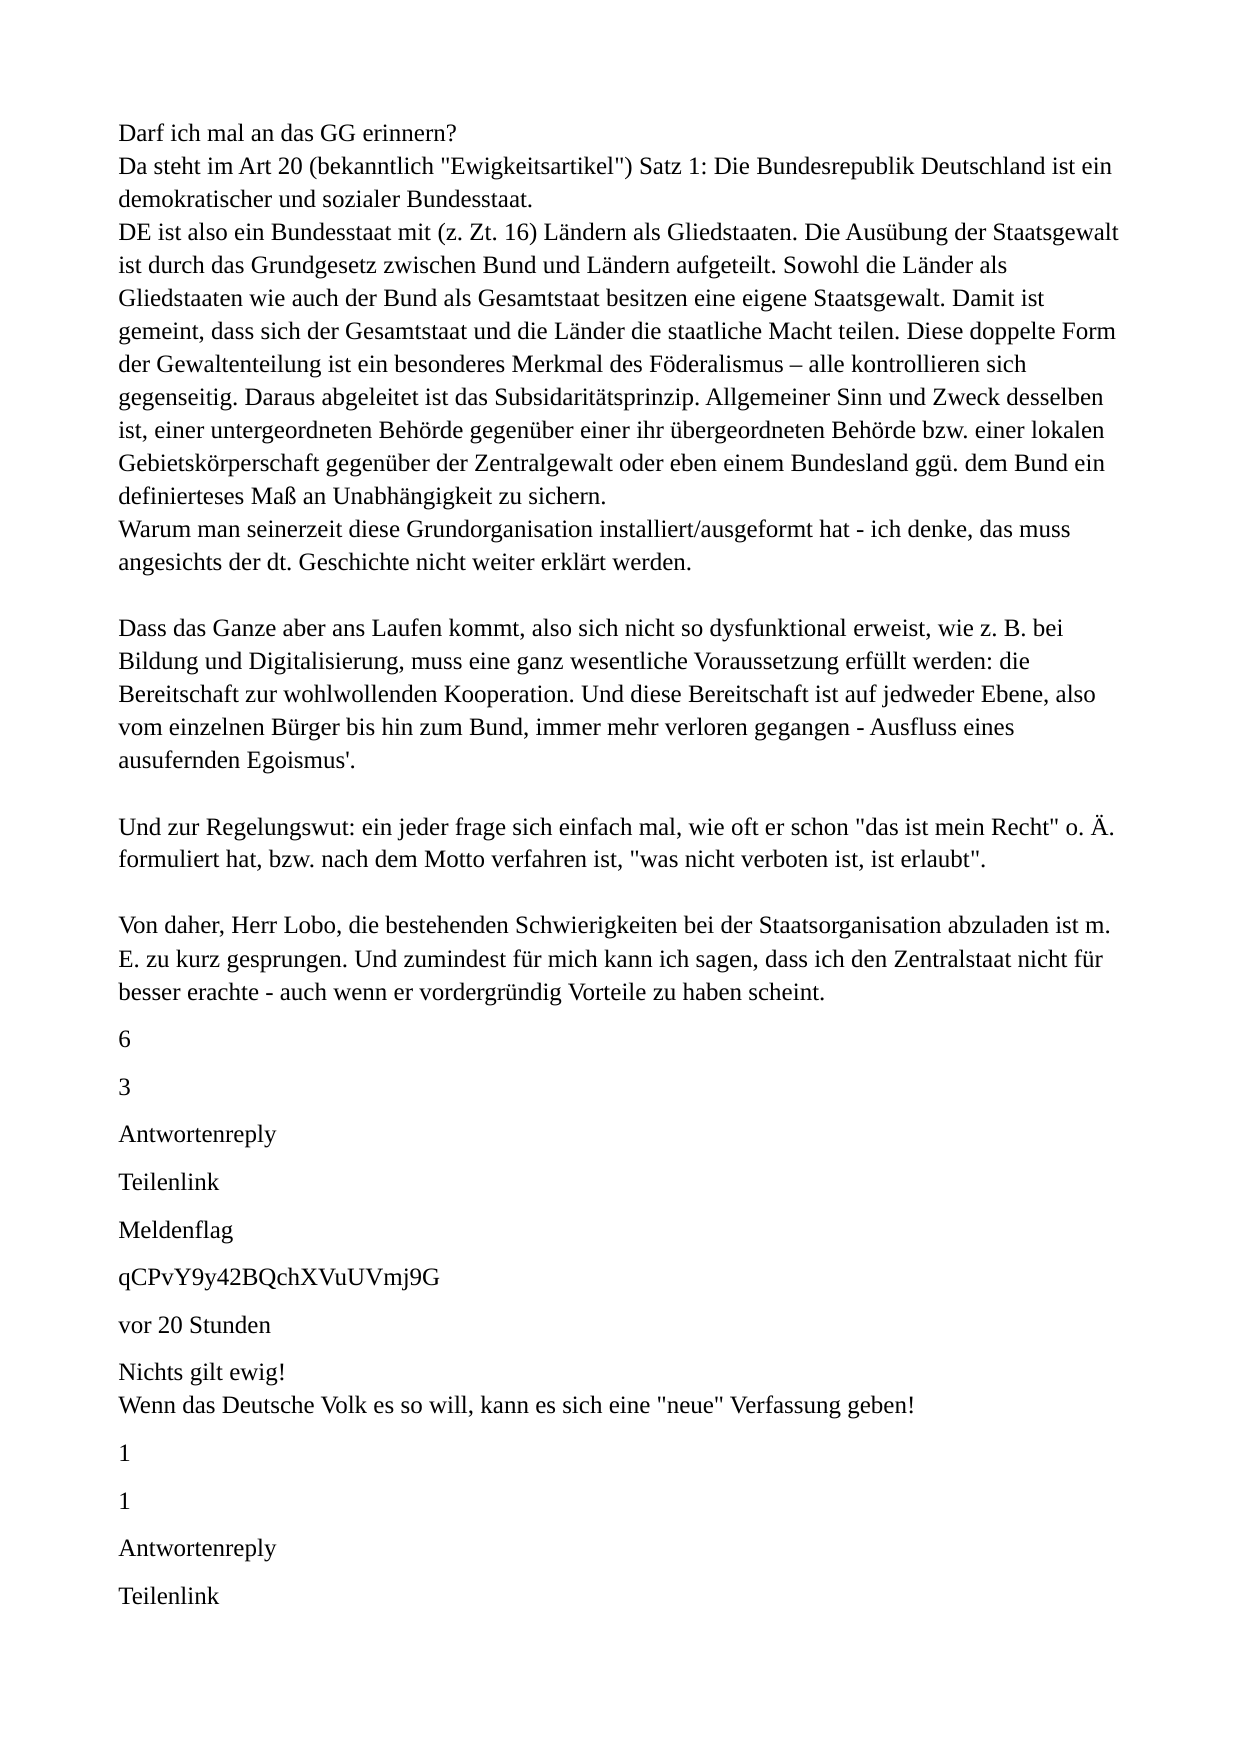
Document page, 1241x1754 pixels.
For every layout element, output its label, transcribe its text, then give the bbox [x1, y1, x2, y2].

text 6 [118, 1024, 1122, 1053]
text qCPvY9y42BQchXVuUVmj9G [118, 1262, 1122, 1291]
text 1 [118, 1438, 1122, 1467]
text 1 [118, 1486, 1122, 1514]
text Nichts gilt ewig! Wenn das Deutsche Volk es so will, kann es sich eine "neue" Verfassung geben! [118, 1357, 1122, 1419]
text Teilenlink [118, 1167, 1122, 1196]
text Antwortenreply [118, 1533, 1122, 1562]
text Teilenlink [118, 1581, 1122, 1610]
text Meldenflag [118, 1215, 1122, 1243]
text vor 20 Stunden [118, 1310, 1122, 1339]
text 3 [118, 1072, 1122, 1101]
text Darf ich mal an das GG erinnern? Da steht im Art 20 (bekanntlich "Ewigkeitsartikel") Satz 1: Die Bundesrepublik Deutschland ist ein demokratischer und sozialer Bundesstaat. DE ist also ein Bundesstaat mit (z. Zt. 16) Ländern als Gliedstaaten. Die Ausübung der Staatsgewalt ist durch das Grundgesetz zwischen Bund und Ländern aufgeteilt. Sowohl die Länder als Gliedstaaten wie auch der Bund als Gesamtstaat besitzen eine eigene Staatsgewalt. Damit ist gemeint, dass sich der Gesamtstaat und die Länder die staatliche Macht teilen. Diese doppelte Form der Gewaltenteilung ist ein besonderes Merkmal des Föderalismus – alle kontrollieren sich gegenseitig. Daraus abgeleitet ist das Subsidaritätsprinzip. Allgemeiner Sinn und Zweck desselben ist, einer untergeordneten Behörde gegenüber einer ihr übergeordneten Behörde bzw. einer lokalen Gebietskörperschaft gegenüber der Zentralgewalt oder eben einem Bundesland ggü. dem Bund ein definierteses Maß an Unabhängigkeit zu sichern. Warum man seinerzeit diese Grundorganisation installiert/ausgeformt hat - ich denke, das muss angesichts der dt. Geschichte nicht weiter erklärt werden. Dass das Ganze aber ans Laufen kommt, also sich nicht so dysfunktional erweist, wie z. B. bei Bildung und Digitalisierung, muss eine ganz wesentliche Voraussetzung erfüllt werden: die Bereitschaft zur wohlwollenden Kooperation. Und diese Bereitschaft ist auf jedweder Ebene, also vom einzelnen Bürger bis hin zum Bund, immer mehr verloren gegangen - Ausfluss eines ausufernden Egoismus'. Und zur Regelungswut: ein jeder frage sich einfach mal, wie oft er schon "das ist mein Recht" o. Ä. formuliert hat, bzw. nach dem Motto verfahren ist, "was nicht verboten ist, ist erlaubt". Von daher, Herr Lobo, die bestehenden Schwierigkeiten bei der Staatsorganisation abzuladen ist m. E. zu kurz gesprungen. Und zumindest für mich kann ich sagen, dass ich den Zentralstaat nicht für besser erachte - auch wenn er vordergründig Vorteile zu haben scheint. [118, 118, 1122, 1005]
text Antwortenreply [118, 1119, 1122, 1148]
